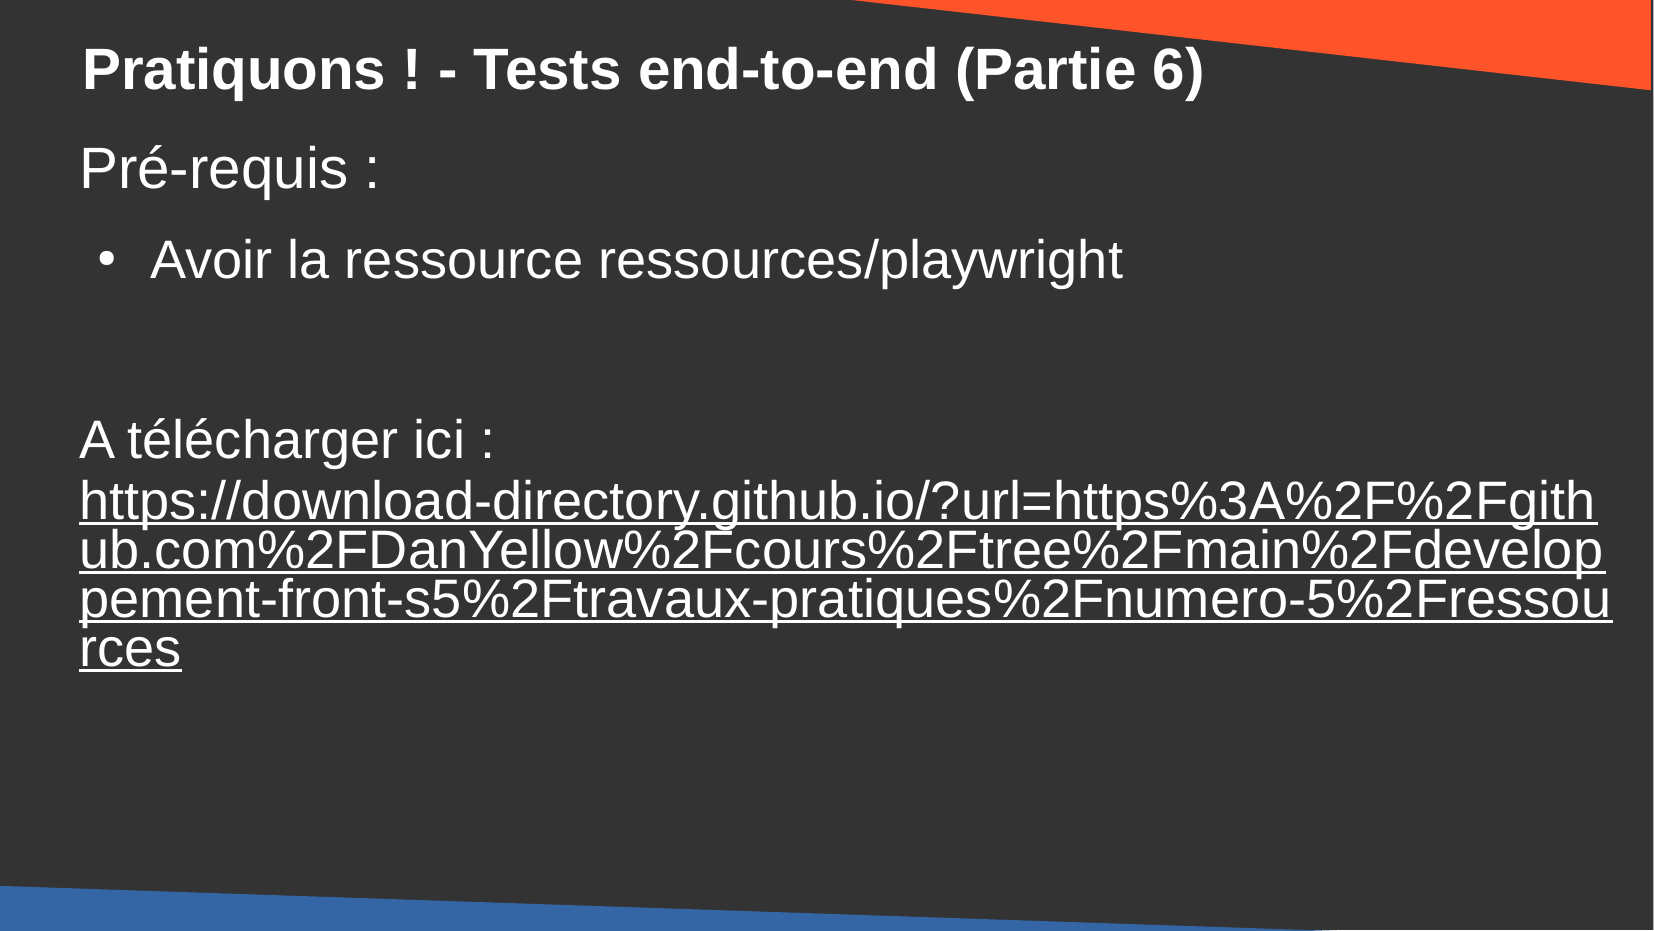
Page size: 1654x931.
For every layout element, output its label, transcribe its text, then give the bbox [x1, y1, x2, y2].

text_box [0, 885, 1337, 931]
text_box [851, 0, 1651, 91]
title Pratiquons ! - Tests end-to-end (Partie 6) [82, 37, 1571, 114]
list Pré-requis : Avoir la ressource ressources/playwright A télécharger ici : https://download-directory.github.io/?url=https%3A%2F%2Fgithub.com%2FDanYellow%2Fcours%2Ftree%2Fmain%2Fdeveloppement-front-s5%2Ftravaux-pratiques%2Fnumero-5%2Fressources [79, 135, 1619, 721]
